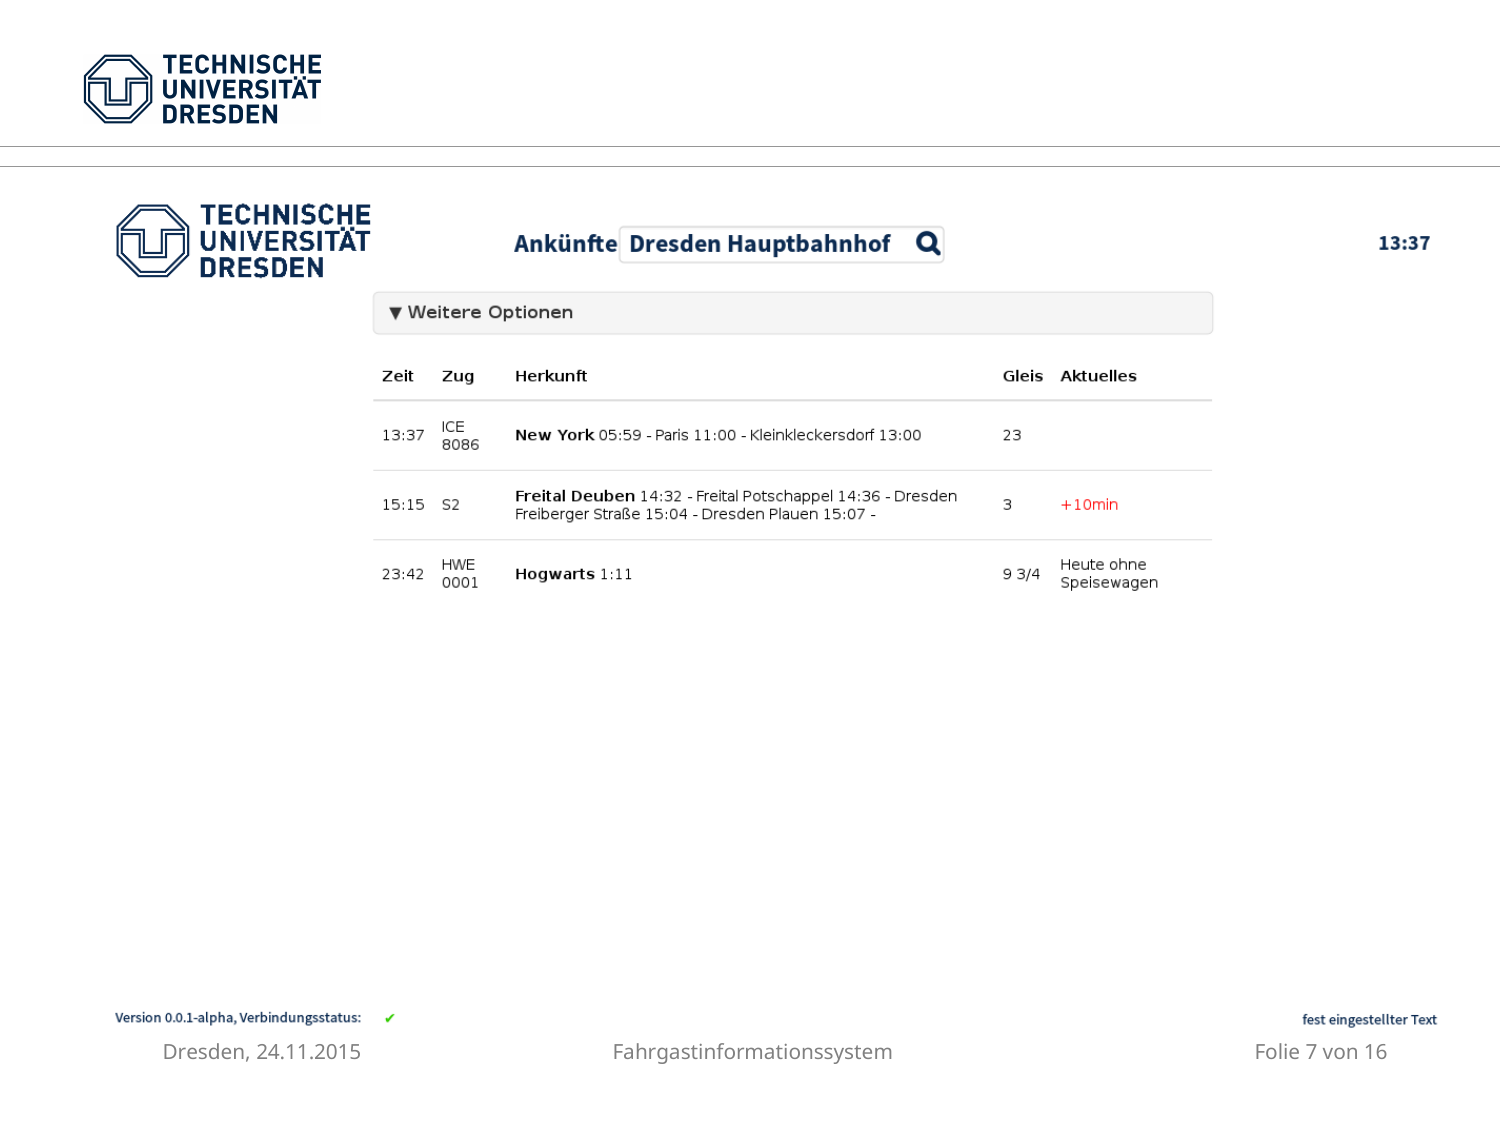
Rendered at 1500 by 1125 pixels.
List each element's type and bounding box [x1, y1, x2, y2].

picture [105, 193, 1452, 1036]
picture [83, 54, 321, 124]
